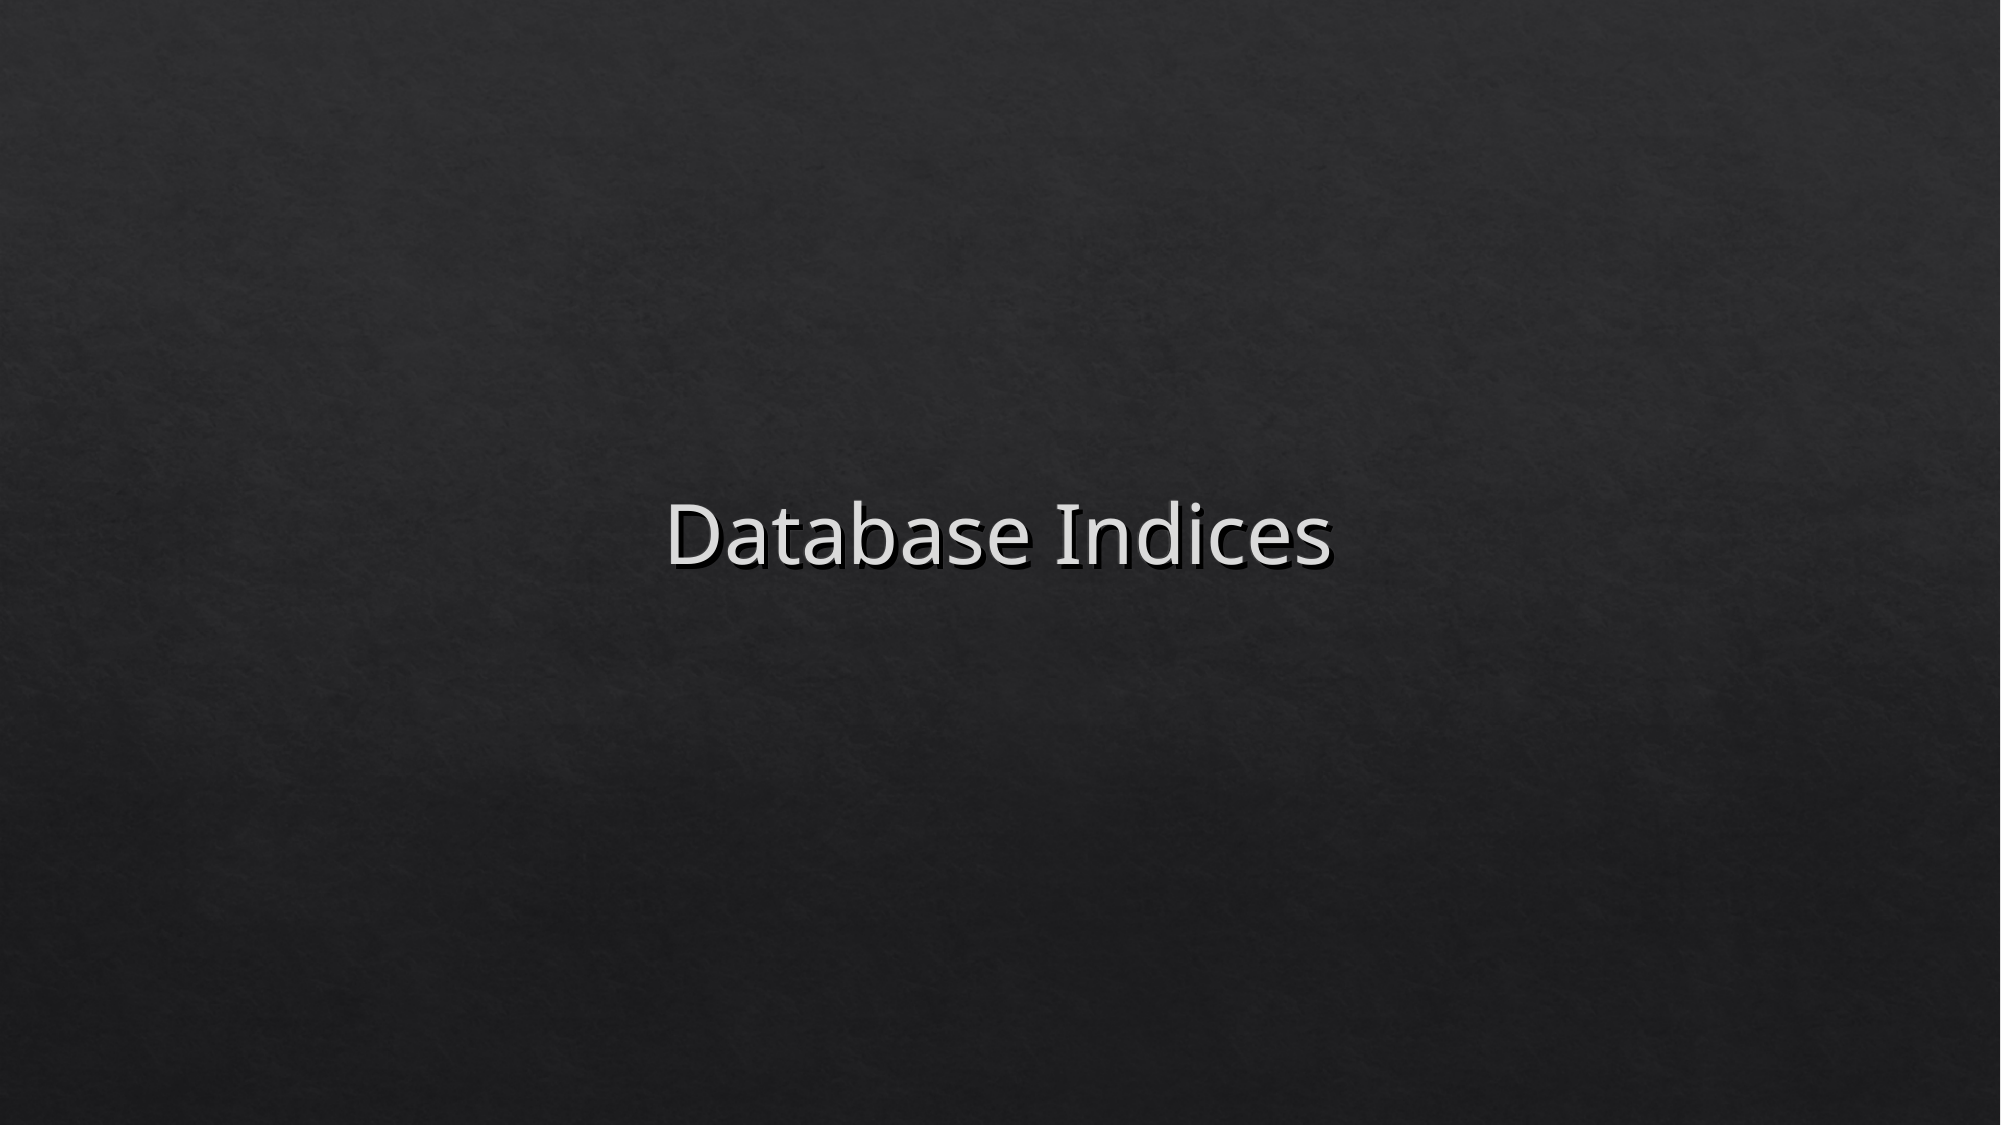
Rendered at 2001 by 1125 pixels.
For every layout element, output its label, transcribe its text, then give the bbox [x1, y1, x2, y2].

title Database Indices [212, 288, 1786, 589]
